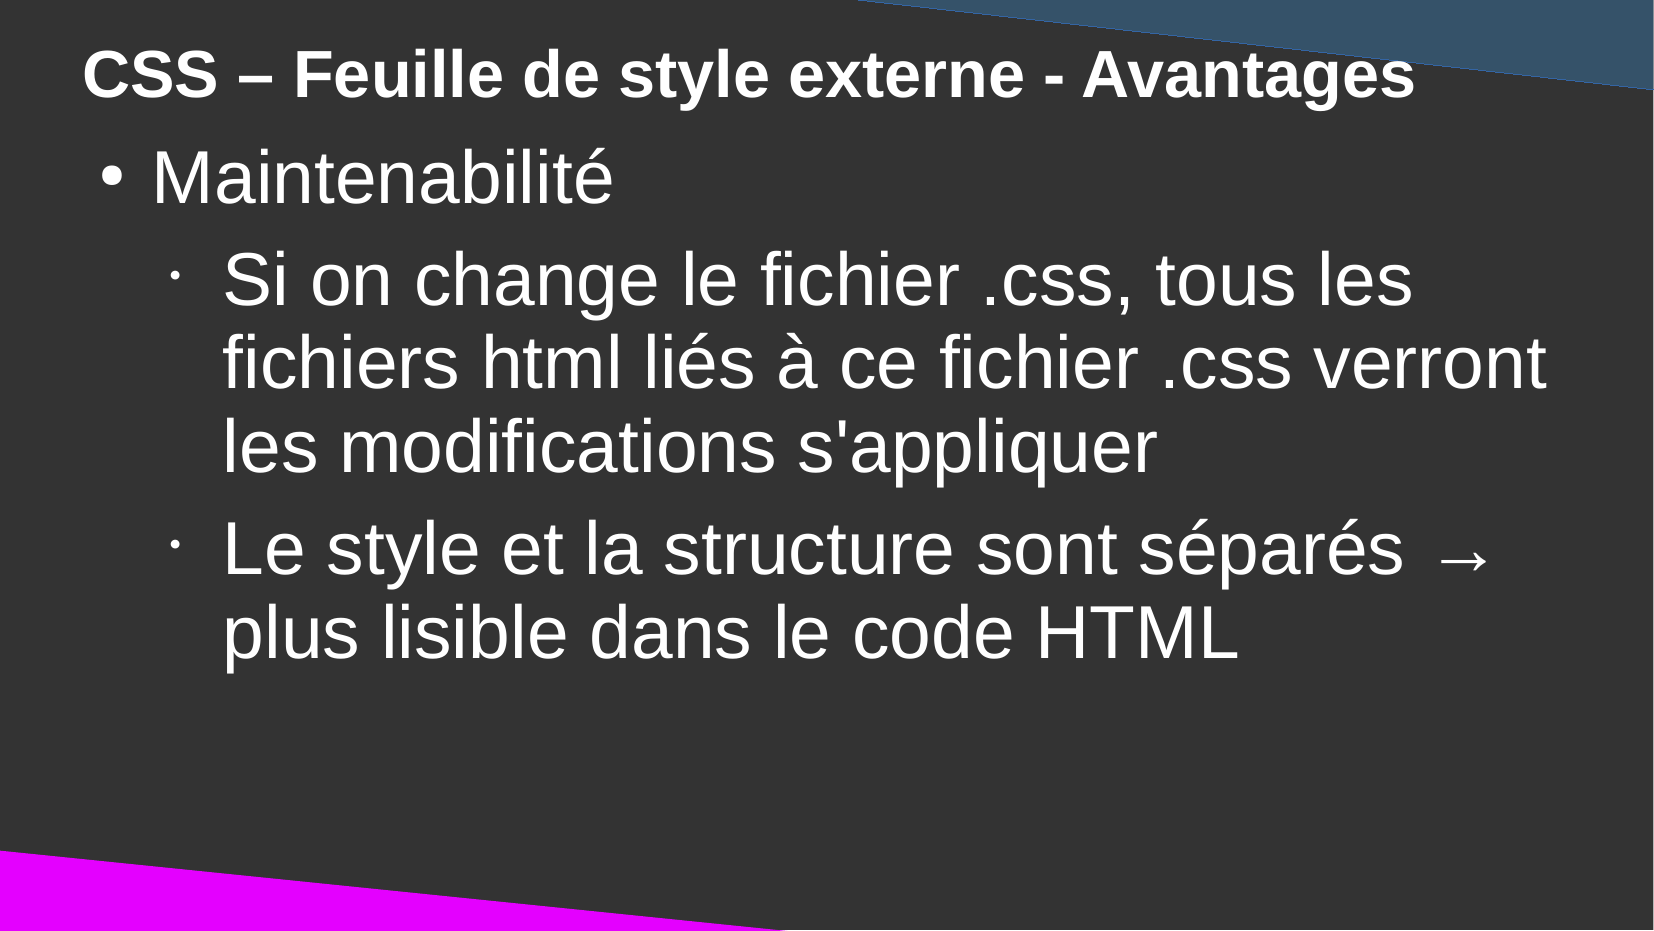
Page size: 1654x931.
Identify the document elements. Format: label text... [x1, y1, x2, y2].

text_box [0, 850, 788, 931]
list Maintenabilité Si on change le fichier .css, tous les fichiers html liés à ce fichier .css verront les modifications s'appliquer Le style et la structure sont séparés → plus lisible dans le code HTML [80, 135, 1605, 777]
text_box [858, 0, 1654, 90]
title CSS – Feuille de style externe - Avantages [82, 37, 1571, 122]
